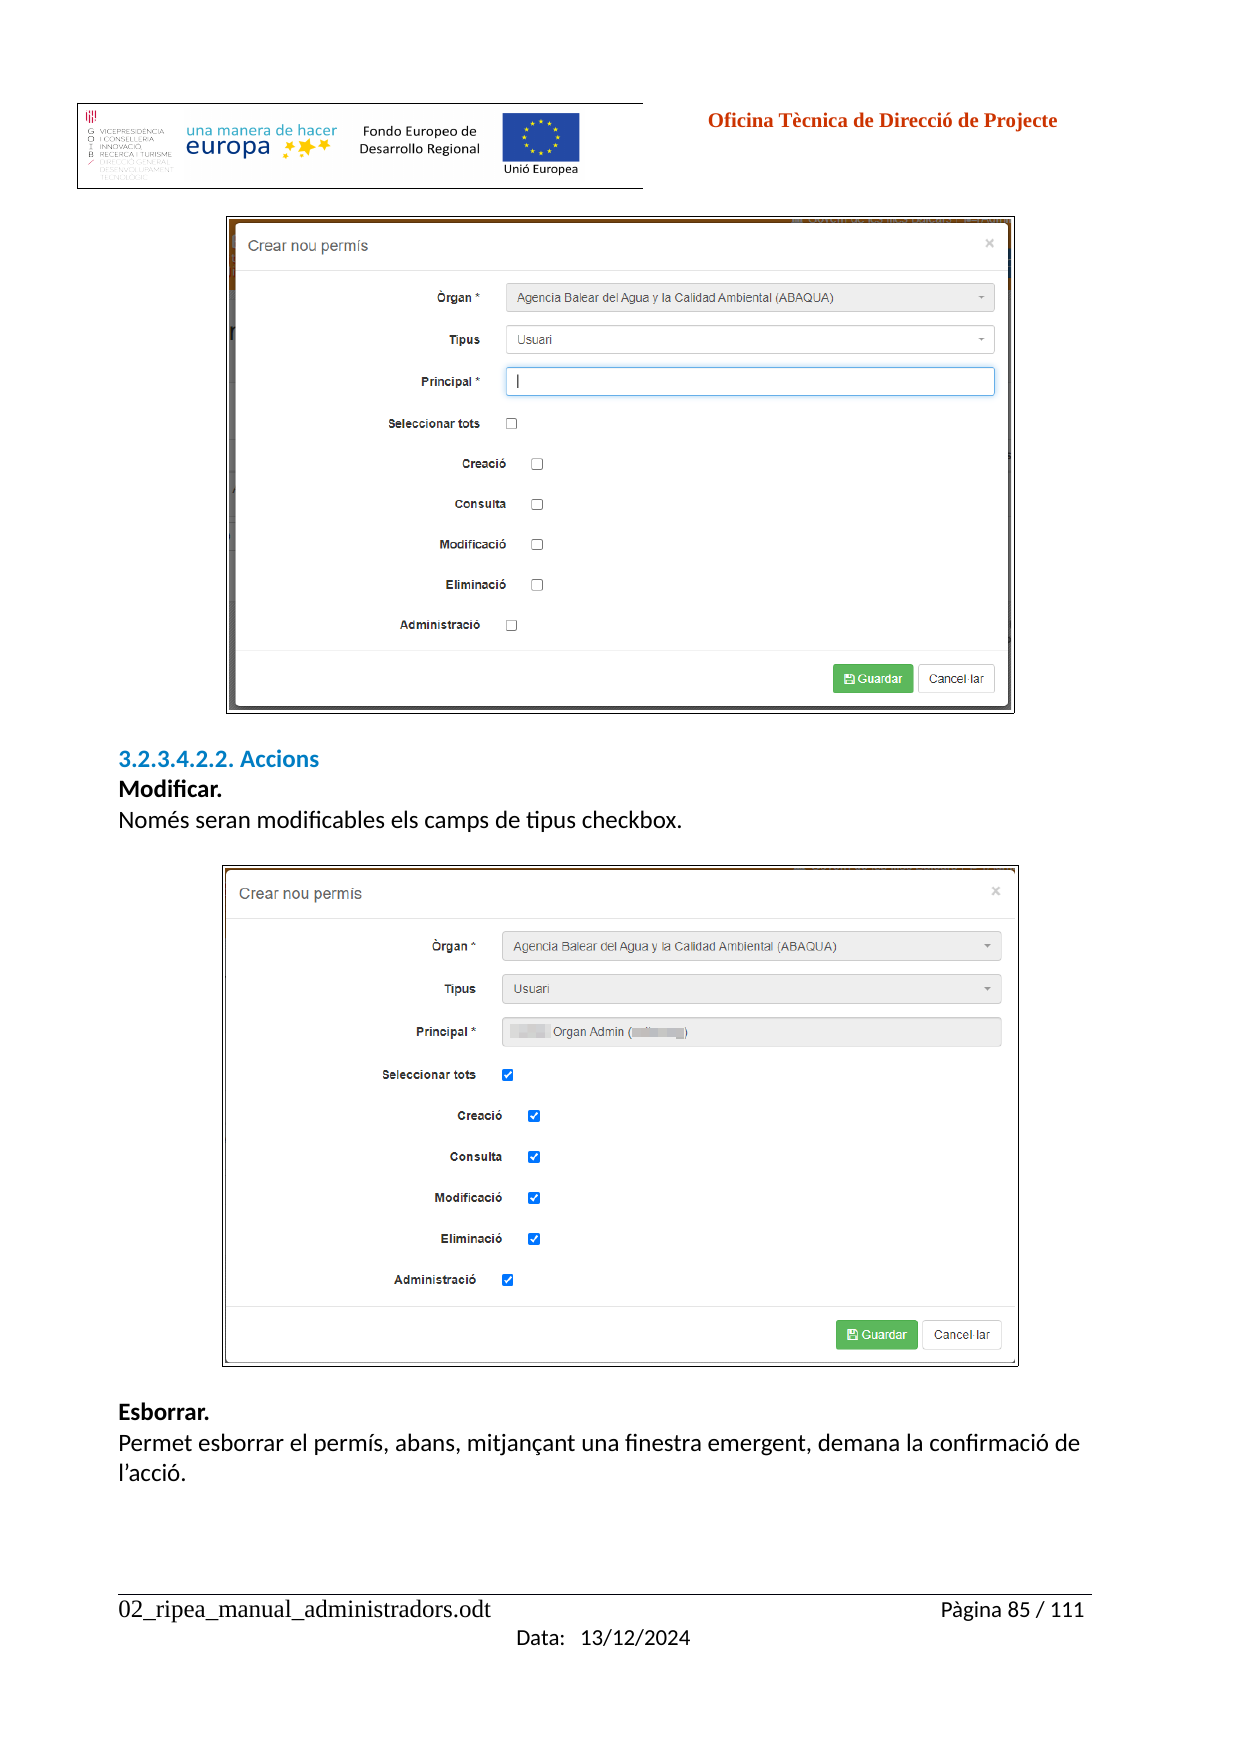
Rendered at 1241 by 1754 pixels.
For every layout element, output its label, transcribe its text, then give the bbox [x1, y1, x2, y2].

picture [82, 108, 178, 182]
picture [225, 868, 1015, 1363]
text Modificar. [118, 774, 1122, 804]
text Permet esborrar el permís, abans, mitjançant una finestra emergent, demana la confirmació de l’acció. [118, 1427, 1122, 1488]
text Només seran modificables els camps de tipus checkbox. [118, 804, 1122, 835]
subtitle 3.2.3.4.2.2. Accions [118, 743, 1122, 774]
text Esborrar. [118, 1397, 1122, 1427]
picture [184, 108, 585, 182]
picture [229, 219, 1012, 710]
